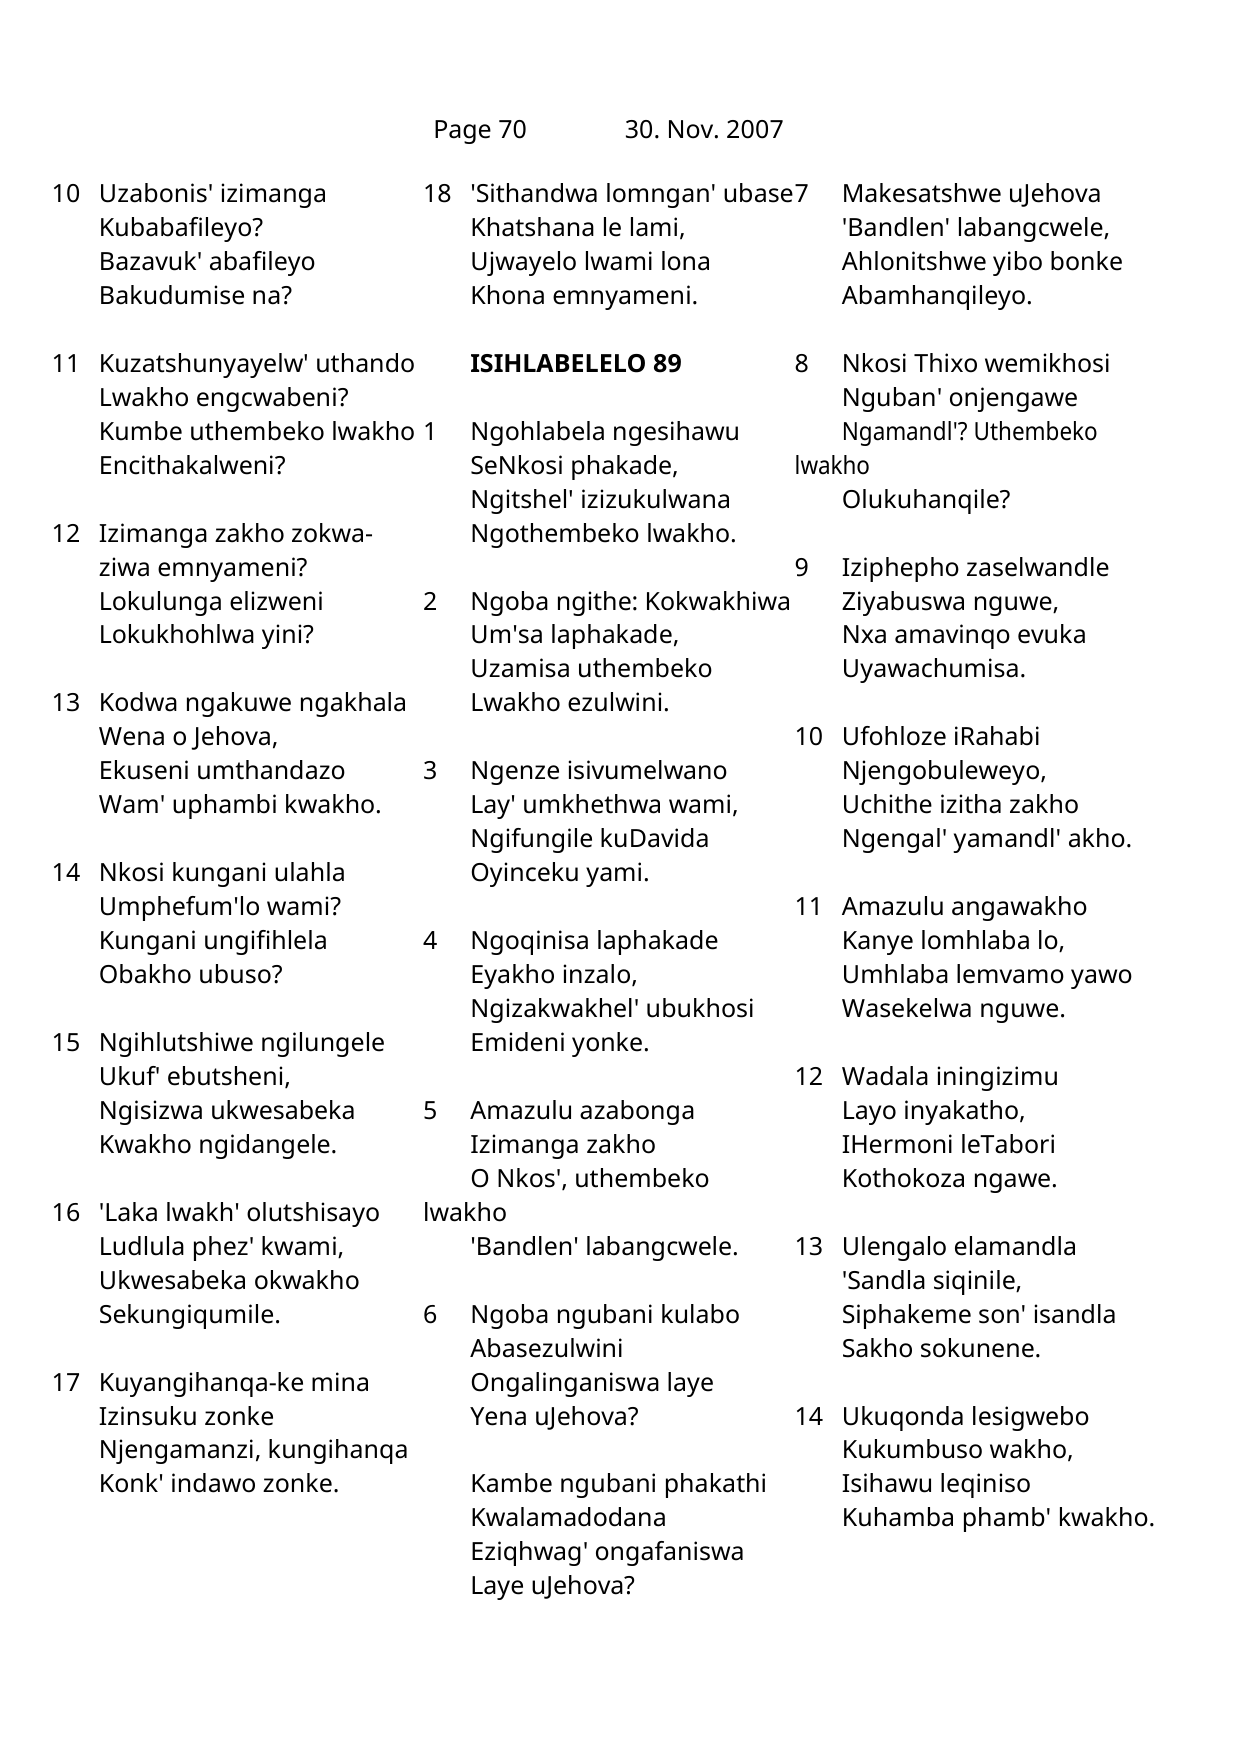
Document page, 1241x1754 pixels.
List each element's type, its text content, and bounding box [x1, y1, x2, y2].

text Kungani ungifihlela [51, 923, 423, 957]
text Konk' indawo zonke. [51, 1466, 423, 1500]
text Uzamisa uthembeko [423, 651, 794, 685]
text Abasezulwini [423, 1331, 794, 1364]
text Ngengal' yamandl' akho. [794, 821, 1166, 855]
text Ziyabuswa nguwe, [794, 583, 1166, 617]
text Kambe ngubani phakathi [423, 1466, 794, 1500]
text Ngisizwa ukwesabeka [51, 1093, 423, 1127]
text Kwalamadodana [423, 1500, 794, 1534]
text ziwa emnyameni? [51, 549, 423, 583]
text 1 Ngohlabela ngesihawu [423, 414, 794, 448]
text 18 'Sithandwa lomngan' ubase [423, 176, 794, 210]
text 11 Amazulu angawakho [794, 889, 1166, 923]
text 17 Kuyangihanqa-ke mina [51, 1364, 423, 1398]
text 11 Kuzatshunyayelw' uthando [51, 346, 423, 380]
text 14 Ukuqonda lesigwebo [794, 1398, 1166, 1432]
text Lay' umkhethwa wami, [423, 787, 794, 821]
text Ngamandl'? Uthembeko lwakho [794, 414, 1166, 482]
text Kubabafileyo? [51, 210, 423, 244]
text Izinsuku zonke [51, 1398, 423, 1432]
text Kanye lomhlaba lo, [794, 923, 1166, 957]
text 7 Makesatshwe uJehova [794, 176, 1166, 210]
text Nguban' onjengawe [794, 380, 1166, 414]
text Emideni yonke. [423, 1025, 794, 1059]
text Yena uJehova? [423, 1398, 794, 1432]
text Abamhanqileyo. [794, 278, 1166, 312]
text Layo inyakatho, [794, 1093, 1166, 1127]
text Olukuhanqile? [794, 482, 1166, 516]
text Lwakho engcwabeni? [51, 380, 423, 414]
text Umphefum'lo wami? [51, 889, 423, 923]
text 9 Iziphepho zaselwandle [794, 549, 1166, 583]
text Isihawu leqiniso [794, 1466, 1166, 1500]
text Khona emnyameni. [423, 278, 794, 312]
text Ukuf' ebutsheni, [51, 1059, 423, 1093]
text Sekungiqumile. [51, 1297, 423, 1331]
text Ngifungile kuDavida [423, 821, 794, 855]
text 'Sandla siqinile, [794, 1263, 1166, 1297]
text Ludlula phez' kwami, [51, 1229, 423, 1263]
text Njengamanzi, kungihanqa [51, 1432, 423, 1466]
text Umhlaba lemvamo yawo [794, 957, 1166, 991]
text Ngizakwakhel' ubukhosi [423, 991, 794, 1025]
text 16 'Laka lwakh' olutshisayo [51, 1195, 423, 1229]
text 12 Wadala iningizimu [794, 1059, 1166, 1093]
text Izimanga zakho [423, 1127, 794, 1161]
text IHermoni leTabori [794, 1127, 1166, 1161]
text Kuhamba phamb' kwakho. [794, 1500, 1166, 1534]
text 15 Ngihlutshiwe ngilungele [51, 1025, 423, 1059]
text 'Bandlen' labangcwele, [794, 210, 1166, 244]
text Ngothembeko lwakho. [423, 516, 794, 549]
text Uchithe izitha zakho [794, 787, 1166, 821]
text Siphakeme son' isandla [794, 1297, 1166, 1331]
text Ekuseni umthandazo [51, 753, 423, 787]
text Ngitshel' izizukulwana [423, 482, 794, 516]
text 'Bandlen' labangcwele. [423, 1229, 794, 1263]
text SeNkosi phakade, [423, 448, 794, 482]
text Lokukhohlwa yini? [51, 617, 423, 651]
text Ujwayelo lwami lona [423, 244, 794, 278]
text 13 Ulengalo elamandla [794, 1229, 1166, 1263]
text 10 Ufohloze iRahabi [794, 719, 1166, 753]
text 8 Nkosi Thixo wemikhosi [794, 346, 1166, 380]
text Kukumbuso wakho, [794, 1432, 1166, 1466]
text 14 Nkosi kungani ulahla [51, 855, 423, 889]
text Wena o Jehova, [51, 719, 423, 753]
text 4 Ngoqinisa laphakade [423, 923, 794, 957]
text Lokulunga elizweni [51, 583, 423, 617]
text Khatshana le lami, [423, 210, 794, 244]
text Bakudumise na? [51, 278, 423, 312]
text Ongalinganiswa laye [423, 1364, 794, 1398]
text Kwakho ngidangele. [51, 1127, 423, 1161]
text Kumbe uthembeko lwakho [51, 414, 423, 448]
text Nxa amavinqo evuka [794, 617, 1166, 651]
text Laye uJehova? [423, 1568, 794, 1602]
text Njengobuleweyo, [794, 753, 1166, 787]
text 2 Ngoba ngithe: Kokwakhiwa [423, 583, 794, 617]
text ISIHLABELELO 89 [423, 346, 794, 380]
text 10 Uzabonis' izimanga [51, 176, 423, 210]
text Ukwesabeka okwakho [51, 1263, 423, 1297]
text Wam' uphambi kwakho. [51, 787, 423, 821]
text Wasekelwa nguwe. [794, 991, 1166, 1025]
text O Nkos', uthembeko lwakho [423, 1161, 794, 1229]
text Kothokoza ngawe. [794, 1161, 1166, 1195]
text Um'sa laphakade, [423, 617, 794, 651]
text Obakho ubuso? [51, 957, 423, 991]
text Eyakho inzalo, [423, 957, 794, 991]
text Bazavuk' abafileyo [51, 244, 423, 278]
text Sakho sokunene. [794, 1331, 1166, 1364]
text 5 Amazulu azabonga [423, 1093, 794, 1127]
text Lwakho ezulwini. [423, 685, 794, 719]
text Uyawachumisa. [794, 651, 1166, 685]
text Ahlonitshwe yibo bonke [794, 244, 1166, 278]
text Encithakalweni? [51, 448, 423, 482]
text 3 Ngenze isivumelwano [423, 753, 794, 787]
text 13 Kodwa ngakuwe ngakhala [51, 685, 423, 719]
text Eziqhwag' ongafaniswa [423, 1534, 794, 1568]
text 6 Ngoba ngubani kulabo [423, 1297, 794, 1331]
text 12 Izimanga zakho zokwa- [51, 516, 423, 549]
text Oyinceku yami. [423, 855, 794, 889]
